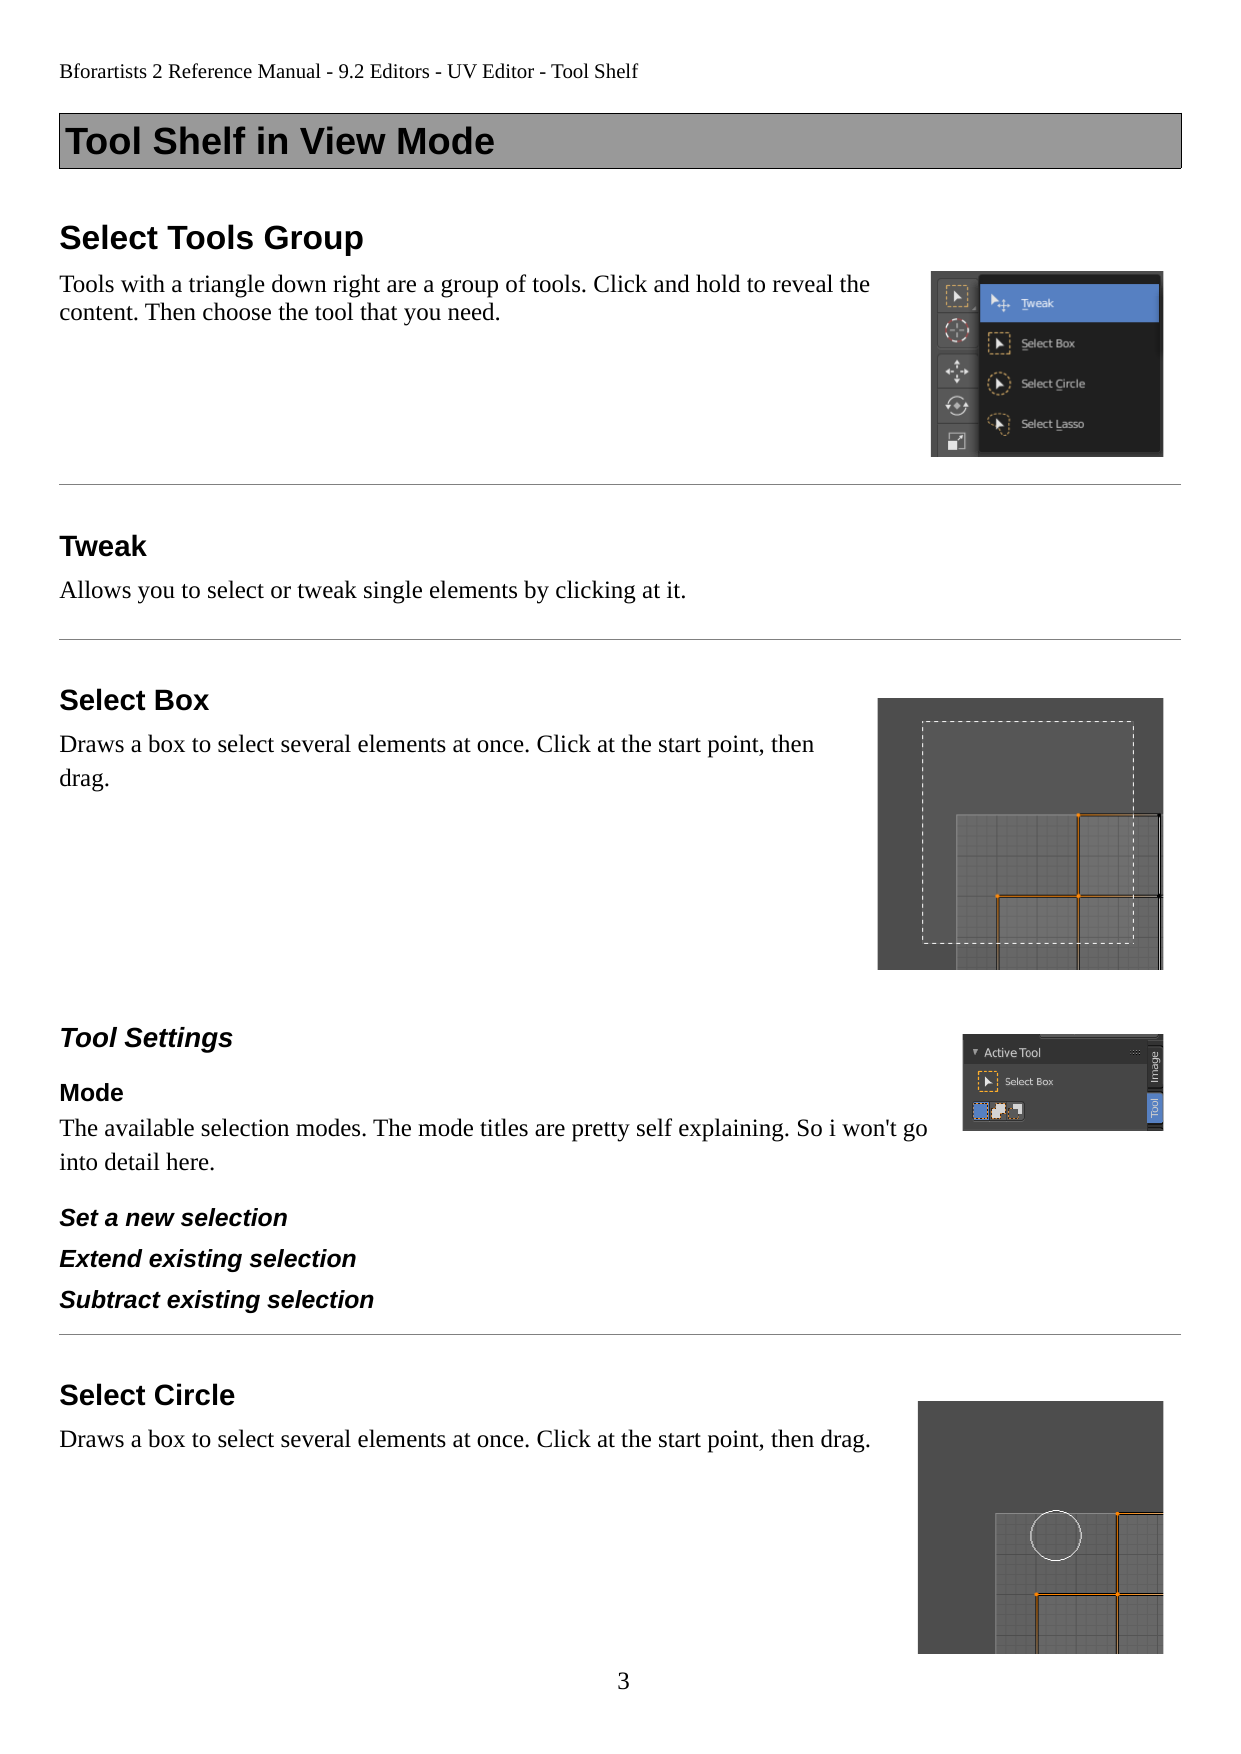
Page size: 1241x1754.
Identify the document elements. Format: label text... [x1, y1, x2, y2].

table_header Tool Shelf in View Mode [60, 114, 1181, 168]
text Draws a box to select several elements at once. Click at the start point, then drag. [59, 1424, 917, 1453]
picture [962, 1034, 1164, 1131]
picture [877, 698, 1164, 970]
subtitle Tweak [59, 529, 1181, 562]
subtitle Select Circle [59, 1378, 1181, 1412]
subtitle Set a new selection [59, 1203, 1181, 1231]
subtitle Select Box [59, 683, 1181, 716]
subtitle Subtract existing selection [59, 1285, 1181, 1313]
subtitle [1164, 1078, 1181, 1107]
picture [917, 1401, 1164, 1654]
text Draws a box to select several elements at once. Click at the start point, then drag. [59, 729, 877, 792]
picture [930, 271, 1164, 457]
subtitle Mode [59, 1078, 962, 1107]
text Tools with a triangle down right are a group of tools. Click and hold to reveal the content. Then choose the tool that you need. [59, 269, 1181, 326]
subtitle Select Tools Group [59, 217, 1181, 256]
text The available selection modes. The mode titles are pretty self explaining. So i won't go into detail here. [59, 1113, 1181, 1176]
subtitle Tool Settings [59, 1021, 1181, 1053]
subtitle Extend existing selection [59, 1244, 1181, 1272]
text Allows you to select or tweak single elements by clicking at it. [59, 575, 1181, 604]
